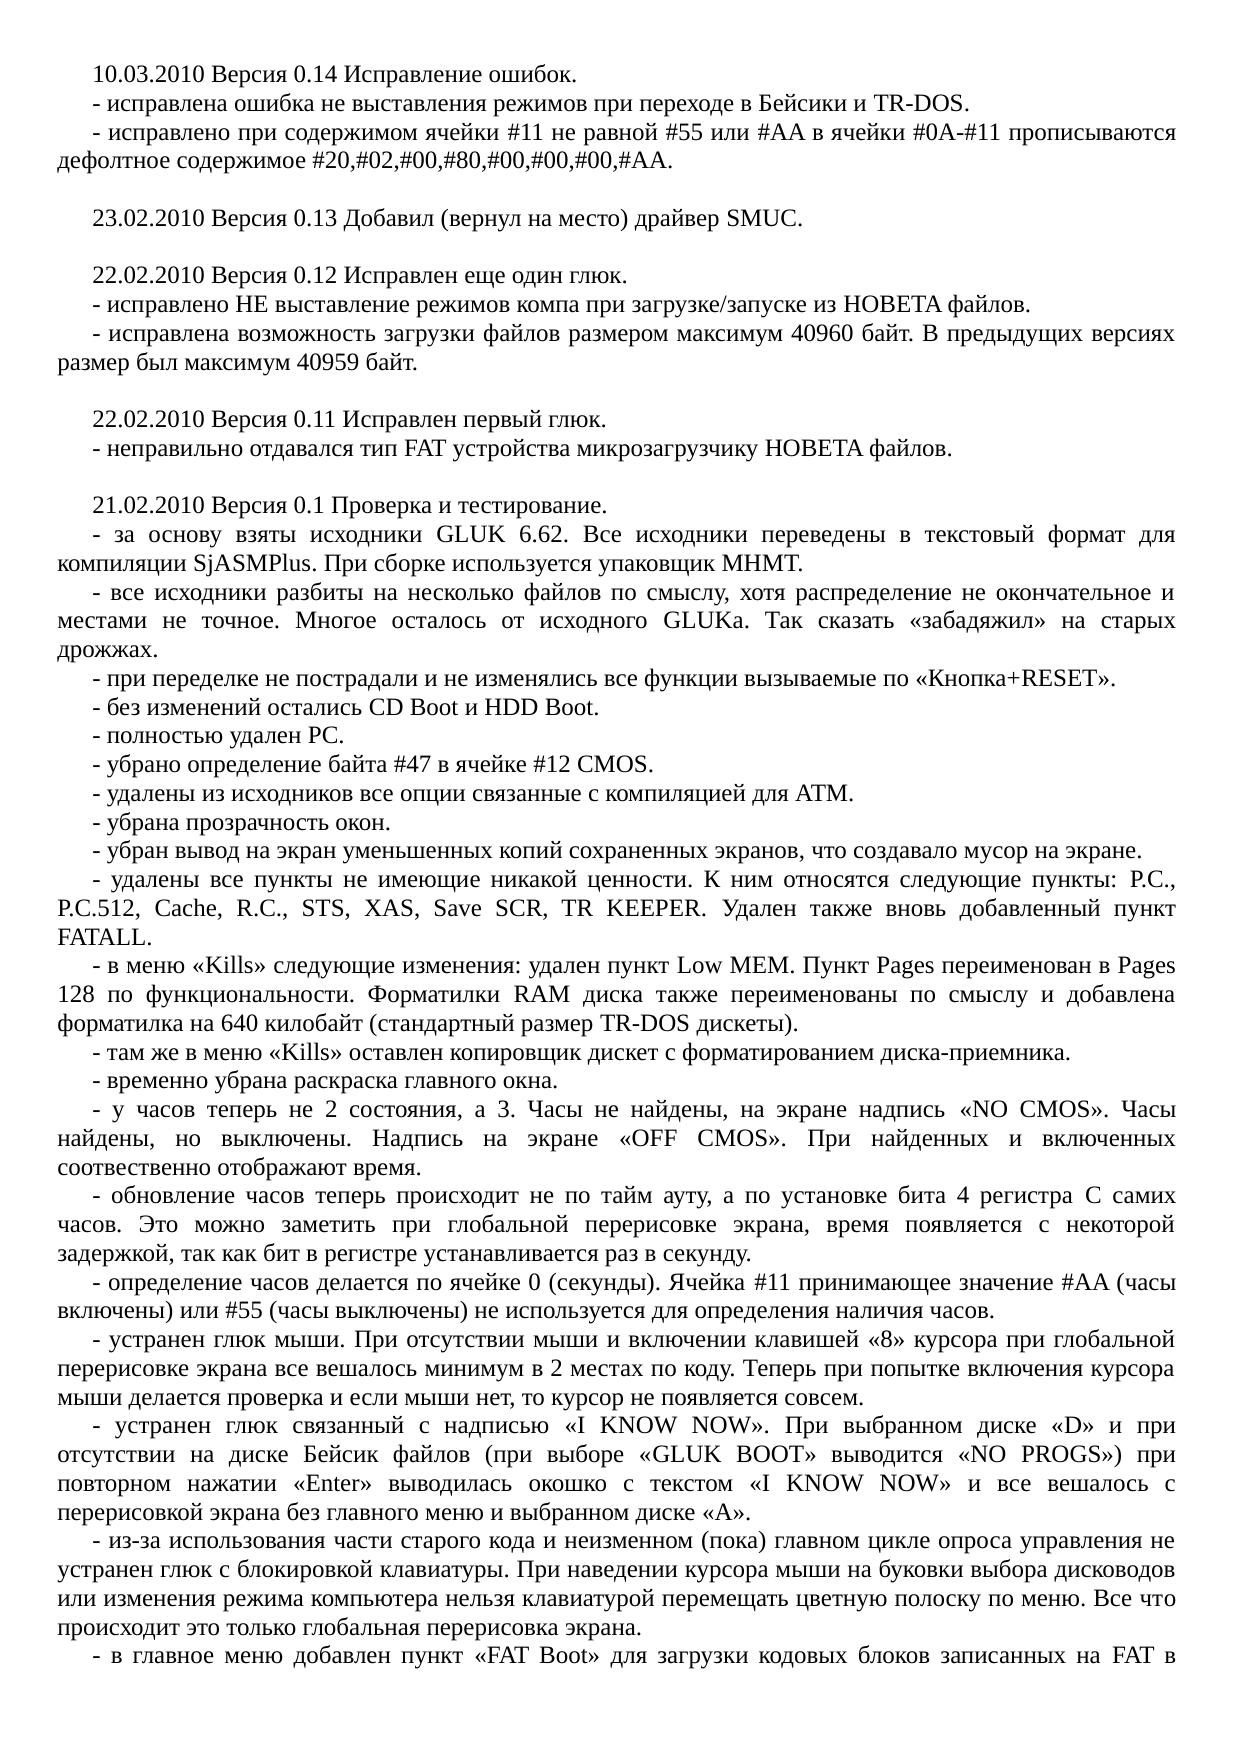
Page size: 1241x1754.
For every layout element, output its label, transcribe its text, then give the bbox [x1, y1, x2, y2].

text - в главное меню добавлен пункт «FAT Boot» для загрузки кодовых блоков записанных на FAT в [57, 1641, 1176, 1669]
text - исправлено при содержимом ячейки #11 не равной #55 или #AA в ячейки #0A-#11 прописываются дефолтное содержимое #20,#02,#00,#80,#00,#00,#00,#AA. [57, 117, 1176, 174]
text - убран вывод на экран уменьшенных копий сохраненных экранов, что создавало мусор на экране. [57, 836, 1176, 864]
text - исправлена ошибка не выставления режимов при переходе в Бейсики и TR-DOS. [57, 88, 1176, 117]
text - при переделке не пострадали и не изменялись все функции вызываемые по «Кнопка+RESET». [57, 663, 1176, 692]
text - исправлено НЕ выставление режимов компа при загрузке/запуске из HOBETA файлов. [57, 289, 1176, 318]
text - полностью удален PC. [57, 721, 1176, 749]
text - обновление часов теперь происходит не по тайм ауту, а по установке бита 4 регистра C самих часов. Это можно заметить при глобальной перерисовке экрана, время появляется с некоторой задержкой, так как бит в регистре устанавливается раз в секунду. [57, 1181, 1176, 1267]
text - за основу взяты исходники GLUK 6.62. Все исходники переведены в текстовый формат для компиляции SjASMPlus. При сборке используется упаковщик MHMT. [57, 519, 1176, 577]
text - определение часов делается по ячейке 0 (секунды). Ячейка #11 принимающее значение #AA (часы включены) или #55 (часы выключены) не используется для определения наличия часов. [57, 1267, 1176, 1324]
text 10.03.2010 Версия 0.14 Исправление ошибок. [57, 59, 1176, 88]
text - удалены все пункты не имеющие никакой ценности. К ним относятся следующие пункты: P.C., P.C.512, Cache, R.C., STS, XAS, Save SCR, TR KEEPER. Удален также вновь добавленный пункт FATALL. [57, 864, 1176, 951]
text - неправильно отдавался тип FAT устройства микрозагрузчику HOBETA файлов. [57, 433, 1176, 462]
text 22.02.2010 Версия 0.12 Исправлен еще один глюк. [57, 261, 1176, 289]
text - без изменений остались CD Boot и HDD Boot. [57, 692, 1176, 721]
text - все исходники разбиты на несколько файлов по смыслу, хотя распределение не окончательное и местами не точное. Многое осталось от исходного GLUKа. Так сказать «забадяжил» на старых дрожжах. [57, 577, 1176, 663]
text - там же в меню «Kills» оставлен копировщик дискет с форматированием диска-приемника. [57, 1037, 1176, 1066]
text 23.02.2010 Версия 0.13 Добавил (вернул на место) драйвер SMUC. [57, 203, 1176, 232]
text - устранен глюк мыши. При отсутствии мыши и включении клавишей «8» курсора при глобальной перерисовке экрана все вешалось минимум в 2 местах по коду. Теперь при попытке включения курсора мыши делается проверка и если мыши нет, то курсор не появляется совсем. [57, 1324, 1176, 1411]
text - убрано определение байта #47 в ячейке #12 CMOS. [57, 749, 1176, 778]
text - убрана прозрачность окон. [57, 807, 1176, 836]
text - у часов теперь не 2 состояния, а 3. Часы не найдены, на экране надпись «NO CMOS». Часы найдены, но выключены. Надпись на экране «OFF CMOS». При найденных и включенных соотвественно отображают время. [57, 1094, 1176, 1181]
text - удалены из исходников все опции связанные с компиляцией для АТМ. [57, 778, 1176, 807]
text - временно убрана раскраска главного окна. [57, 1066, 1176, 1094]
text - устранен глюк связанный с надписью «I KNOW NOW». При выбранном диске «D» и при отсутствии на диске Бейсик файлов (при выборе «GLUK BOOT» выводится «NO PROGS») при повторном нажатии «Enter» выводилась окошко с текстом «I KNOW NOW» и все вешалось с перерисовкой экрана без главного меню и выбранном диске «A». [57, 1411, 1176, 1526]
text 22.02.2010 Версия 0.11 Исправлен первый глюк. [57, 404, 1176, 433]
text - из-за использования части старого кода и неизменном (пока) главном цикле опроса управления не устранен глюк с блокировкой клавиатуры. При наведении курсора мыши на буковки выбора дисководов или изменения режима компьютера нельзя клавиатурой перемещать цветную полоску по меню. Все что происходит это только глобальная перерисовка экрана. [57, 1526, 1176, 1641]
text - исправлена возможность загрузки файлов размером максимум 40960 байт. В предыдущих версиях размер был максимум 40959 байт. [57, 318, 1176, 376]
text - в меню «Kills» следующие изменения: удален пункт Low MEM. Пункт Pages переименован в Pages 128 по функциональности. Форматилки RAM диска также переименованы по смыслу и добавлена форматилка на 640 килобайт (стандартный размер TR-DOS дискеты). [57, 951, 1176, 1037]
text 21.02.2010 Версия 0.1 Проверка и тестирование. [57, 491, 1176, 519]
